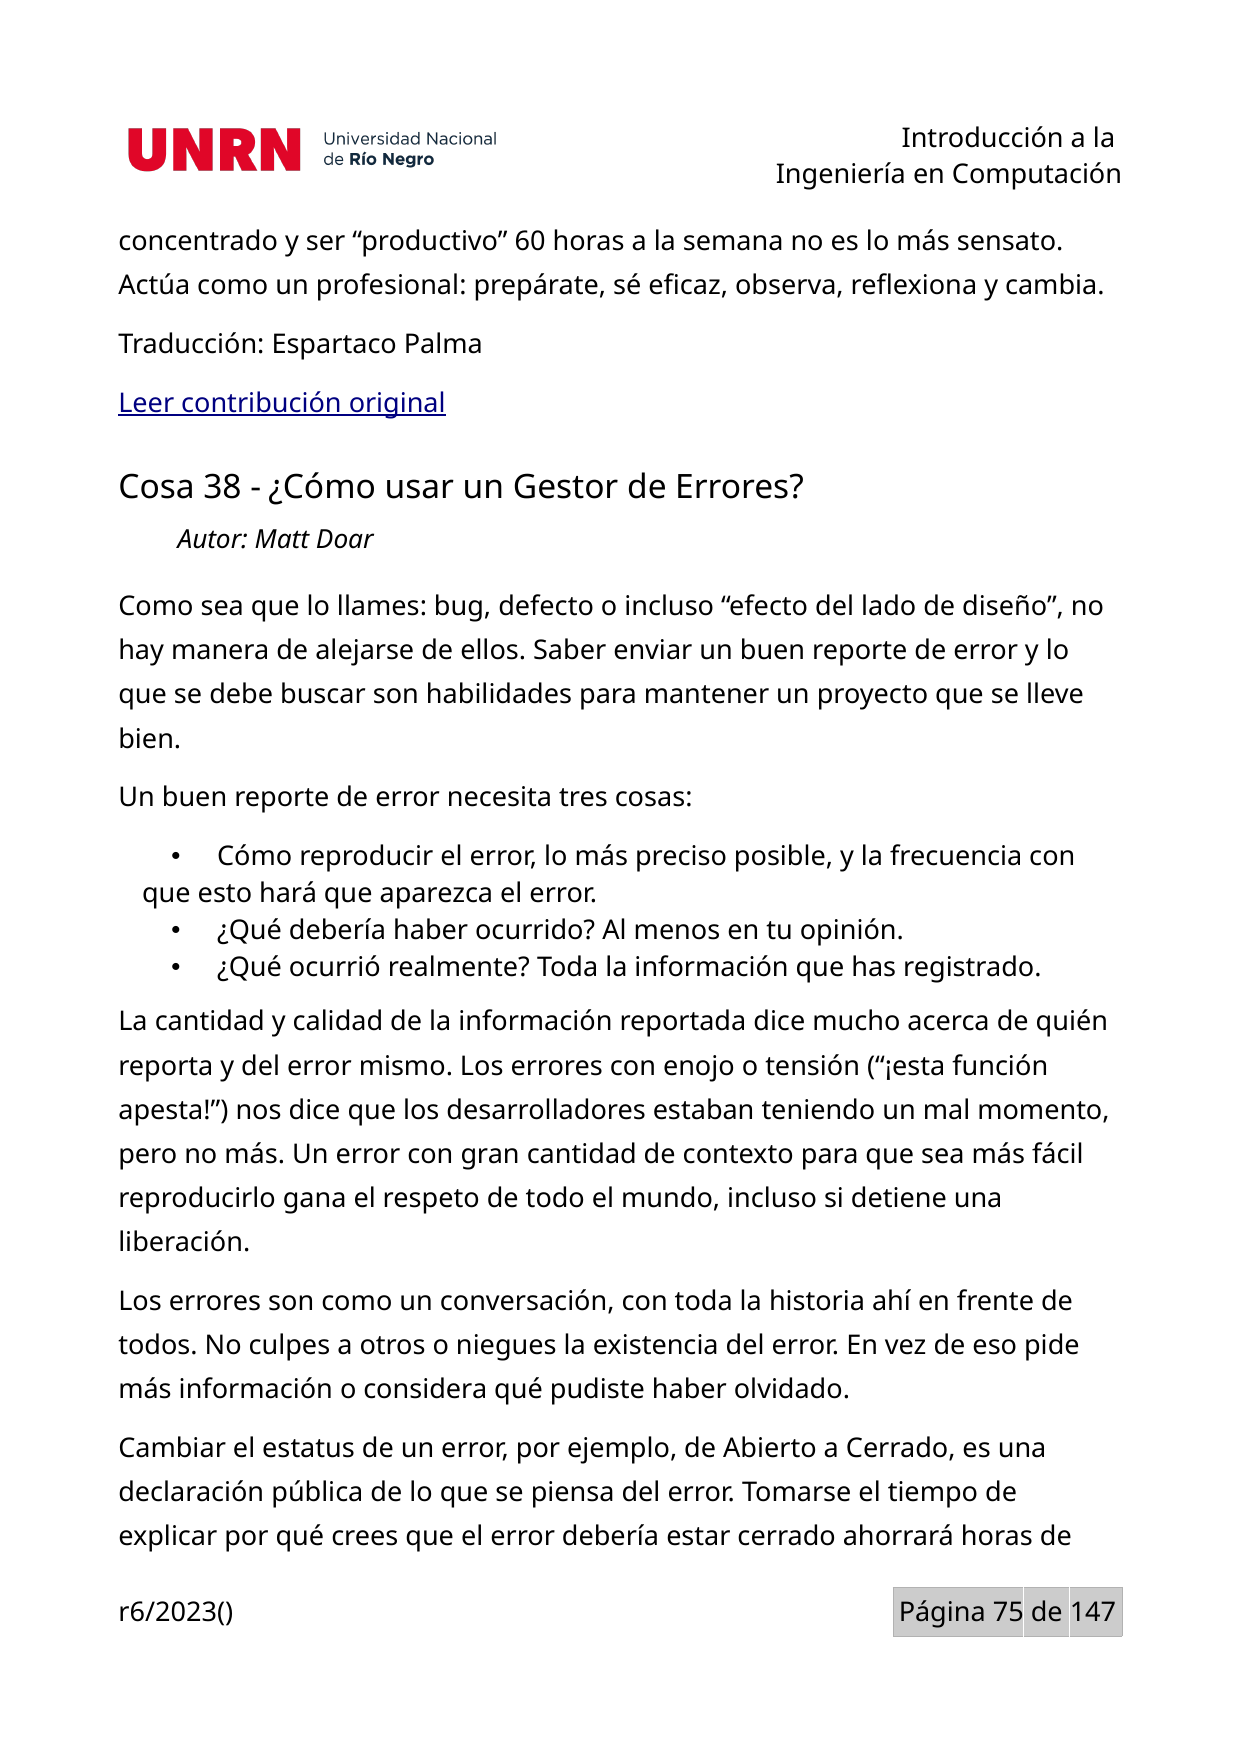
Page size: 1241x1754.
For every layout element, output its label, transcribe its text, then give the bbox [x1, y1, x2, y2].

list ¿Qué ocurrió realmente? Toda la información que has registrado. [142, 947, 1122, 984]
list ¿Qué debería haber ocurrido? Al menos en tu opinión. [142, 910, 1122, 947]
text concentrado y ser “productivo” 60 horas a la semana no es lo más sensato. Actúa como un profesional: prepárate, sé eficaz, observa, reflexiona y cambia. [118, 221, 1122, 302]
text Traducción: Espartaco Palma [118, 324, 1122, 361]
text Leer contribución original [118, 383, 1122, 420]
subtitle ¿Cómo usar un Gestor de Errores? [118, 463, 1122, 508]
text Un buen reporte de error necesita tres cosas: [118, 778, 1122, 815]
text Cambiar el estatus de un error, por ejemplo, de Abierto a Cerrado, es una declaración pública de lo que se piensa del error. Tomarse el tiempo de explicar por qué crees que el error debería estar cerrado ahorrará horas de [118, 1428, 1122, 1554]
list Cómo reproducir el error, lo más preciso posible, y la frecuencia con que esto hará que aparezca el error. [142, 837, 1122, 910]
picture [118, 118, 505, 180]
text La cantidad y calidad de la información reportada dice mucho acerca de quién reporta y del error mismo. Los errores con enojo o tensión (“¡esta función apesta!”) nos dice que los desarrolladores estaban teniendo un mal momento, pero no más. Un error con gran cantidad de contexto para que sea más fácil reproducirlo gana el respeto de todo el mundo, incluso si detiene una liberación. [118, 1002, 1122, 1259]
text Los errores son como un conversación, con toda la historia ahí en frente de todos. No culpes a otros o niegues la existencia del error. En vez de eso pide más información o considera qué pudiste haber olvidado. [118, 1281, 1122, 1407]
text Autor: Matt Doar [177, 521, 1122, 557]
text Como sea que lo llames: bug, defecto o incluso “efecto del lado de diseño”, no hay manera de alejarse de ellos. Saber enviar un buen reporte de error y lo que se debe buscar son habilidades para mantener un proyecto que se lleve bien. [118, 587, 1122, 756]
